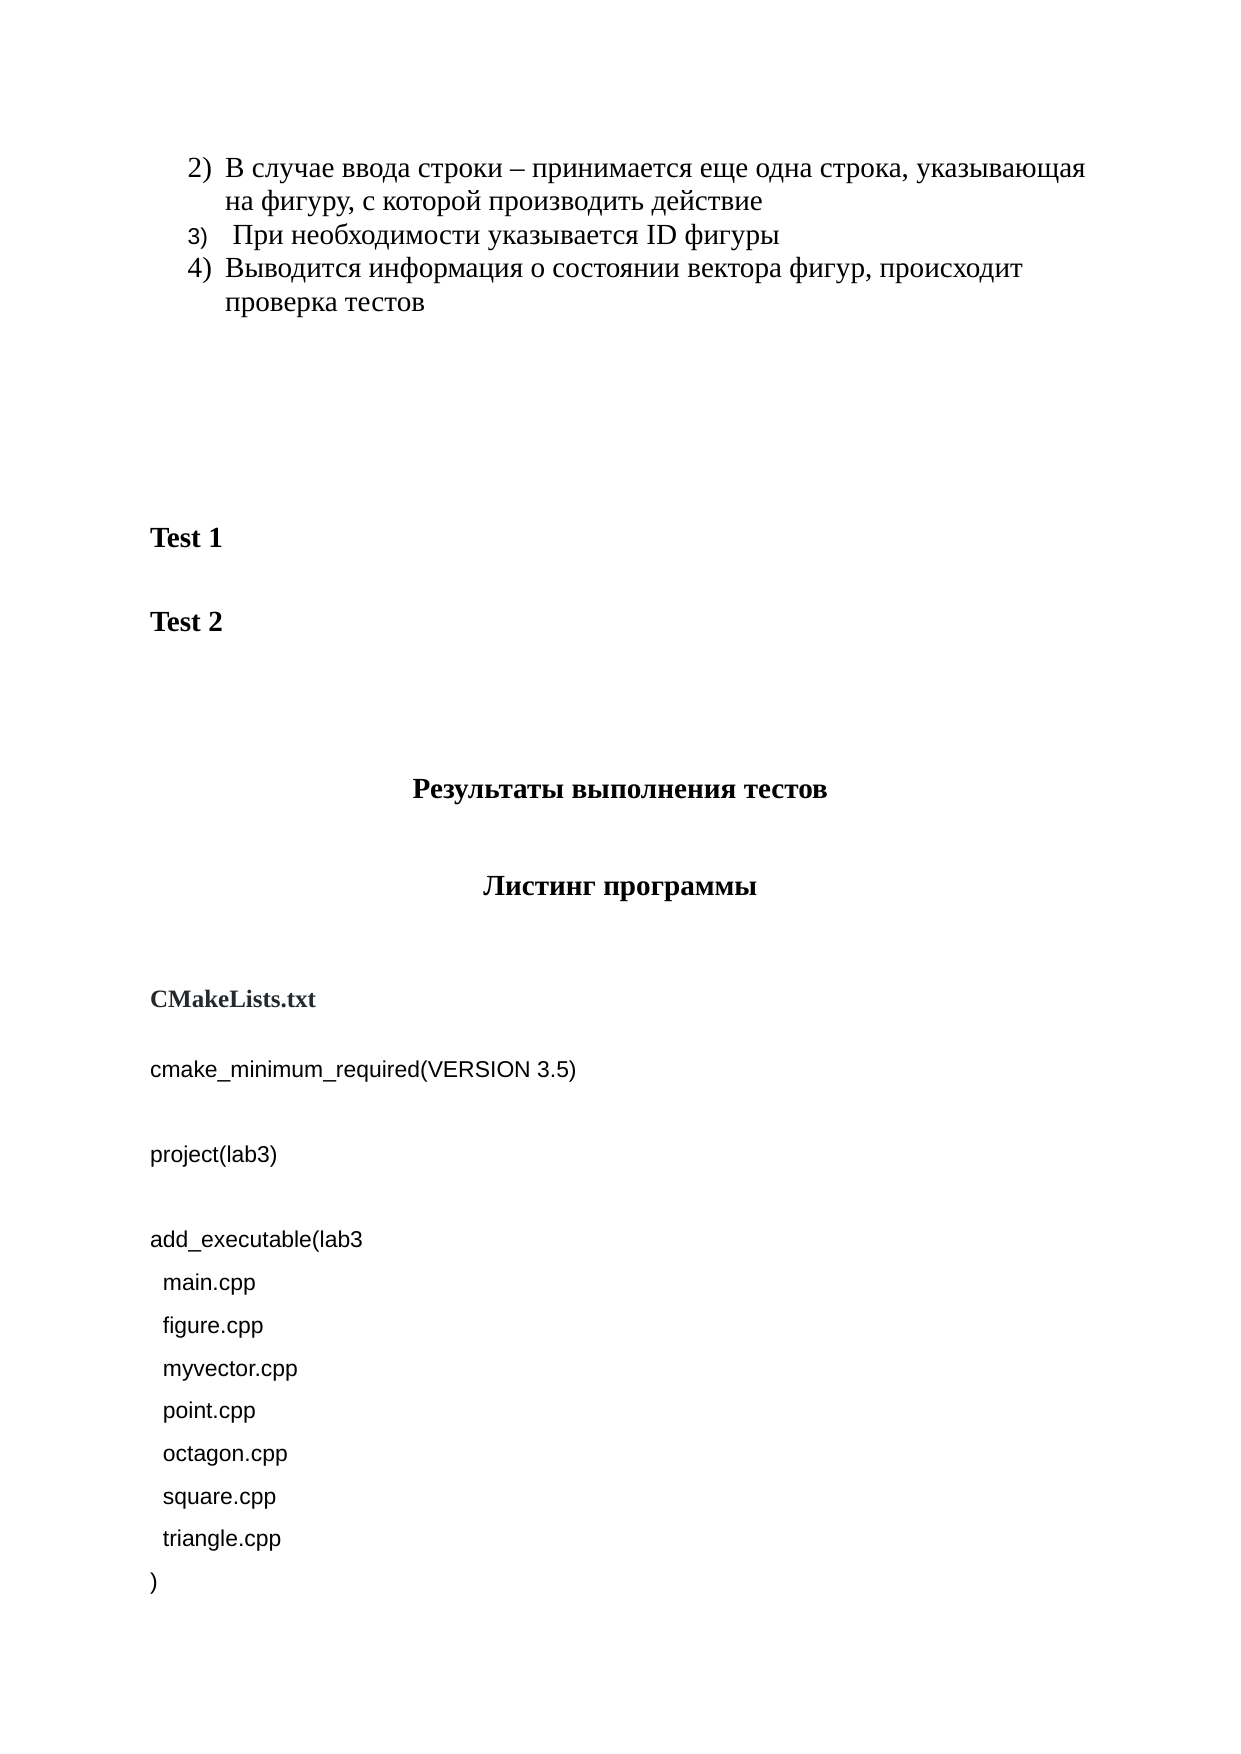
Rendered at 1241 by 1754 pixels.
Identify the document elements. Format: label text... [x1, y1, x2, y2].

text Листинг программы [150, 868, 1090, 901]
text Test 1 [150, 520, 1090, 554]
text Test 2 [150, 604, 1090, 637]
text figure.cpp [150, 1312, 1090, 1338]
list Выводится информация о состоянии вектора фигур, происходит проверка тестов [187, 251, 1090, 318]
text project(lab3) [150, 1141, 1090, 1167]
text triangle.cpp [150, 1525, 1090, 1552]
text main.cpp [150, 1269, 1090, 1296]
text add_executable(lab3 [150, 1226, 1090, 1253]
text point.cpp [150, 1397, 1090, 1424]
list При необходимости указывается ID фигуры [187, 217, 1090, 251]
text octagon.cpp [150, 1440, 1090, 1466]
list В случае ввода строки – принимается еще одна строка, указывающая на фигуру, с которой производить действие [187, 150, 1090, 217]
text Результаты выполнения тестов [150, 771, 1090, 804]
text myvector.cpp [150, 1354, 1090, 1381]
text cmake_minimum_required(VERSION 3.5) [150, 1056, 1090, 1082]
text square.cpp [150, 1483, 1090, 1509]
text ) [150, 1568, 1090, 1594]
subtitle CMakeLists.txt [150, 984, 1090, 1013]
